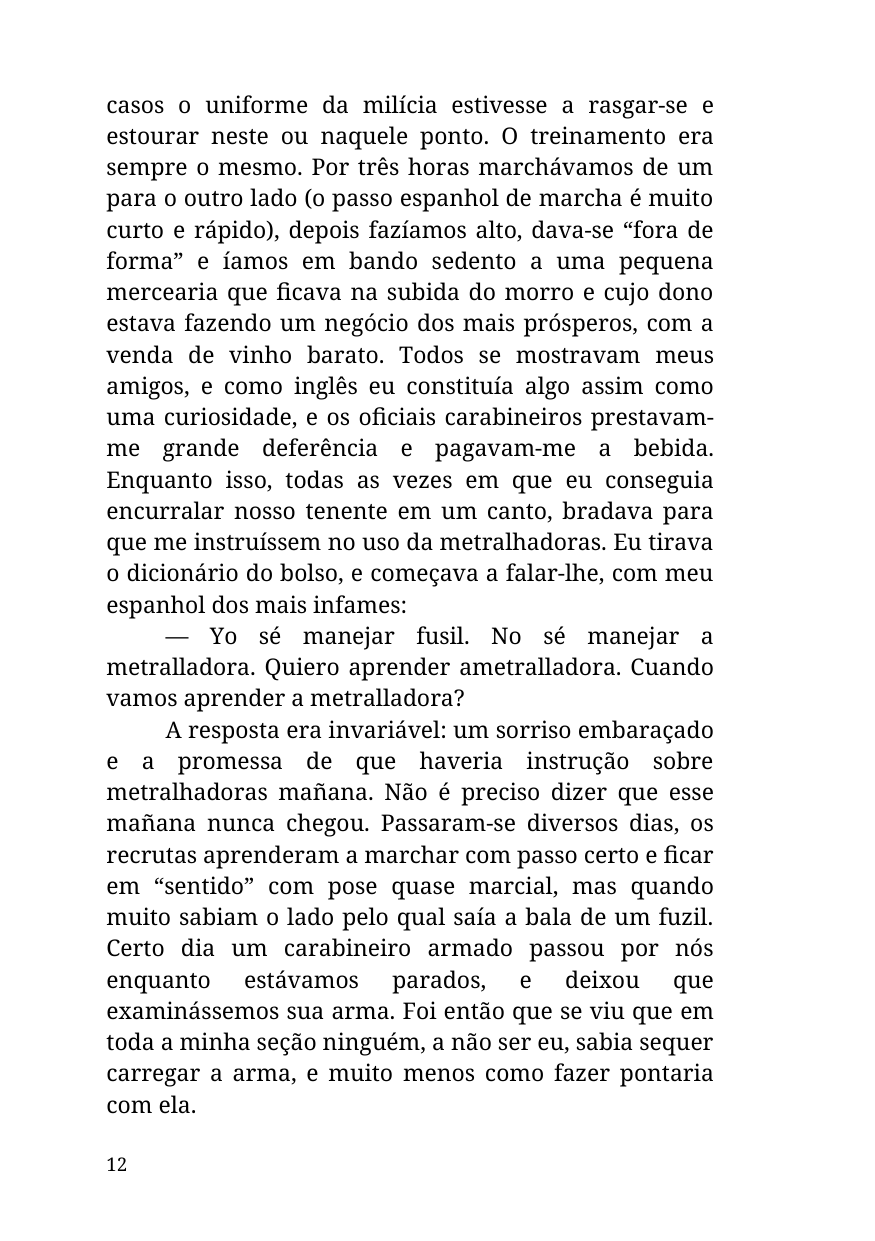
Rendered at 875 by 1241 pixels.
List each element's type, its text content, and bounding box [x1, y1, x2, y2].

text A resposta era invariável: um sorriso embaraçado e a promessa de que haveria instrução sobre metralhadoras mañana. Não é preciso dizer que esse mañana nunca chegou. Passaram-se diversos dias, os recrutas aprenderam a marchar com passo certo e ficar em “sentido” com pose quase marcial, mas quando muito sabiam o lado pelo qual saía a bala de um fuzil. Certo dia um carabineiro armado passou por nós enquanto estávamos parados, e deixou que examinássemos sua arma. Foi então que se viu que em toda a minha seção ninguém, a não ser eu, sabia sequer carregar a arma, e muito menos como fazer pontaria com ela. [106, 713, 714, 1120]
text — Yo sé manejar fusil. No sé manejar a metralladora. Quiero aprender ametralladora. Cuando vamos aprender a metralladora? [106, 620, 714, 713]
text casos o uniforme da milícia estivesse a rasgar-se e estourar neste ou naquele ponto. O treinamento era sempre o mesmo. Por três horas marchávamos de um para o outro lado (o passo espanhol de marcha é muito curto e rápido), depois fazíamos alto, dava-se “fora de forma” e íamos em bando sedento a uma pequena mercearia que ficava na subida do morro e cujo dono estava fazendo um negócio dos mais prósperos, com a venda de vinho barato. Todos se mostravam meus amigos, e como inglês eu constituía algo assim como uma curiosidade, e os oficiais carabineiros prestavam-me grande deferência e pagavam-me a bebida. Enquanto isso, todas as vezes em que eu conseguia encurralar nosso tenente em um canto, bradava para que me instruíssem no uso da metralhadoras. Eu tirava o dicionário do bolso, e começava a falar-lhe, com meu espanhol dos mais infames: [106, 88, 714, 620]
